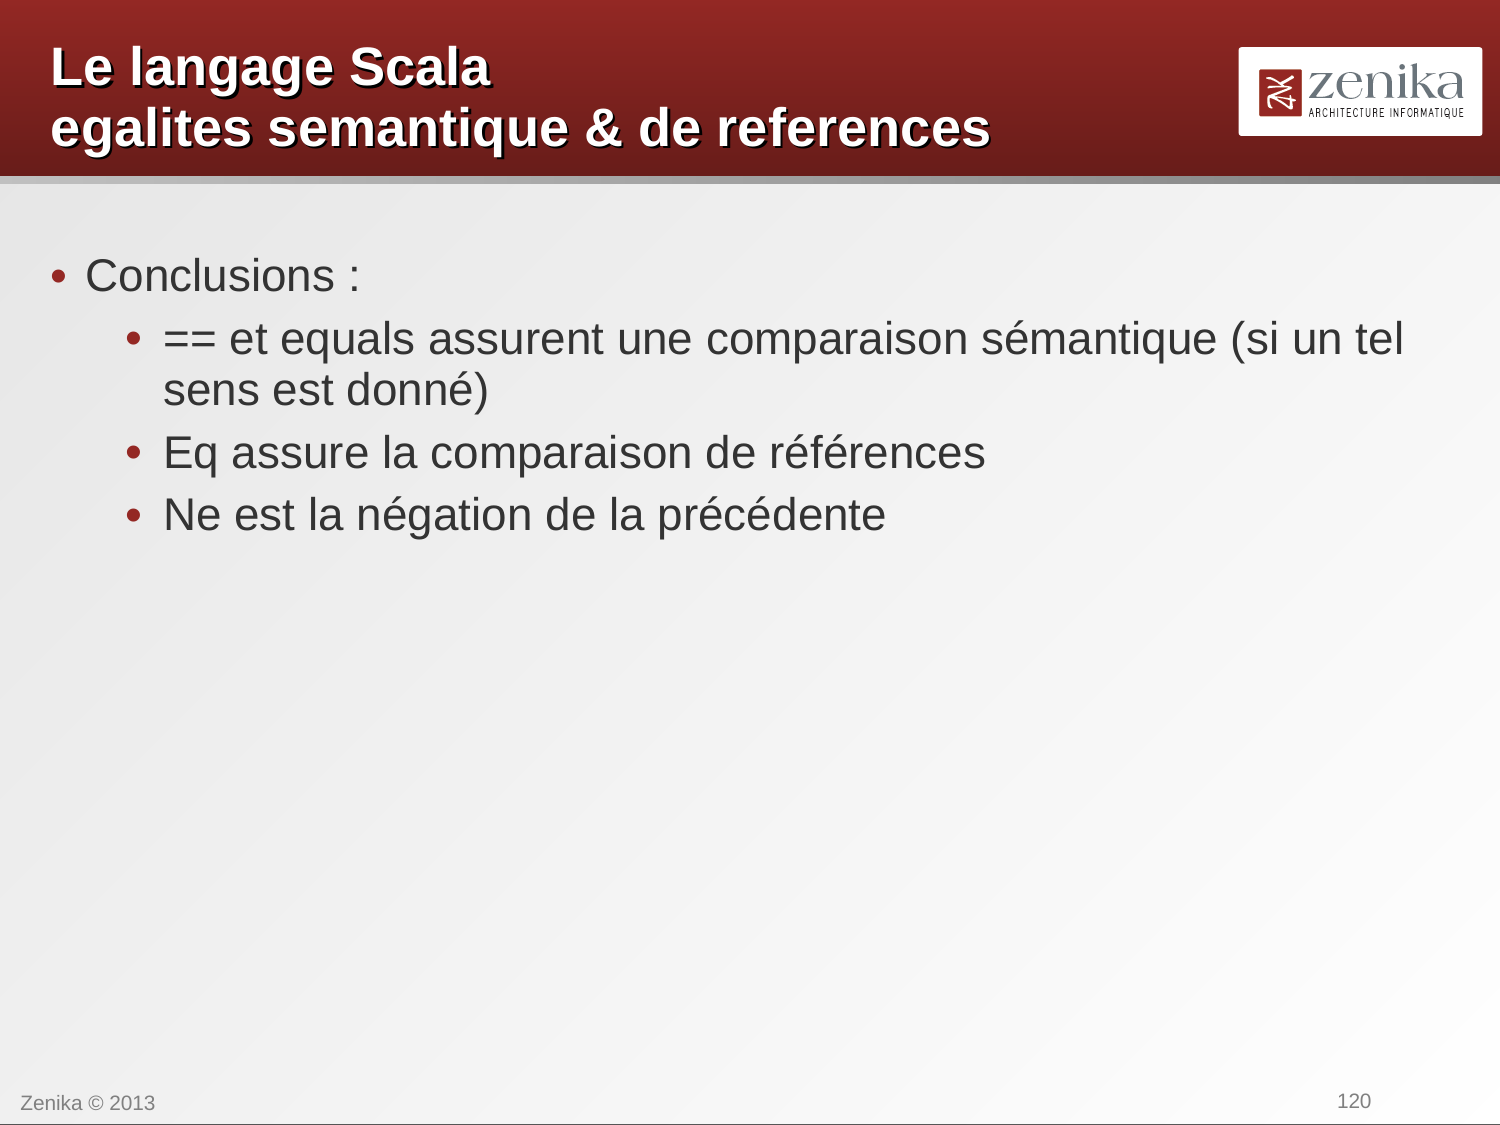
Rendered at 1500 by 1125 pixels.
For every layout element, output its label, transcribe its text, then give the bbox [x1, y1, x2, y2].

list Conclusions : == et equals assurent une comparaison sémantique (si un tel sens est donné) Eq assure la comparaison de références Ne est la négation de la précédente [50, 249, 1435, 1079]
title Le langage Scala egalites semantique & de references [50, 15, 1206, 180]
picture [1257, 58, 1464, 125]
